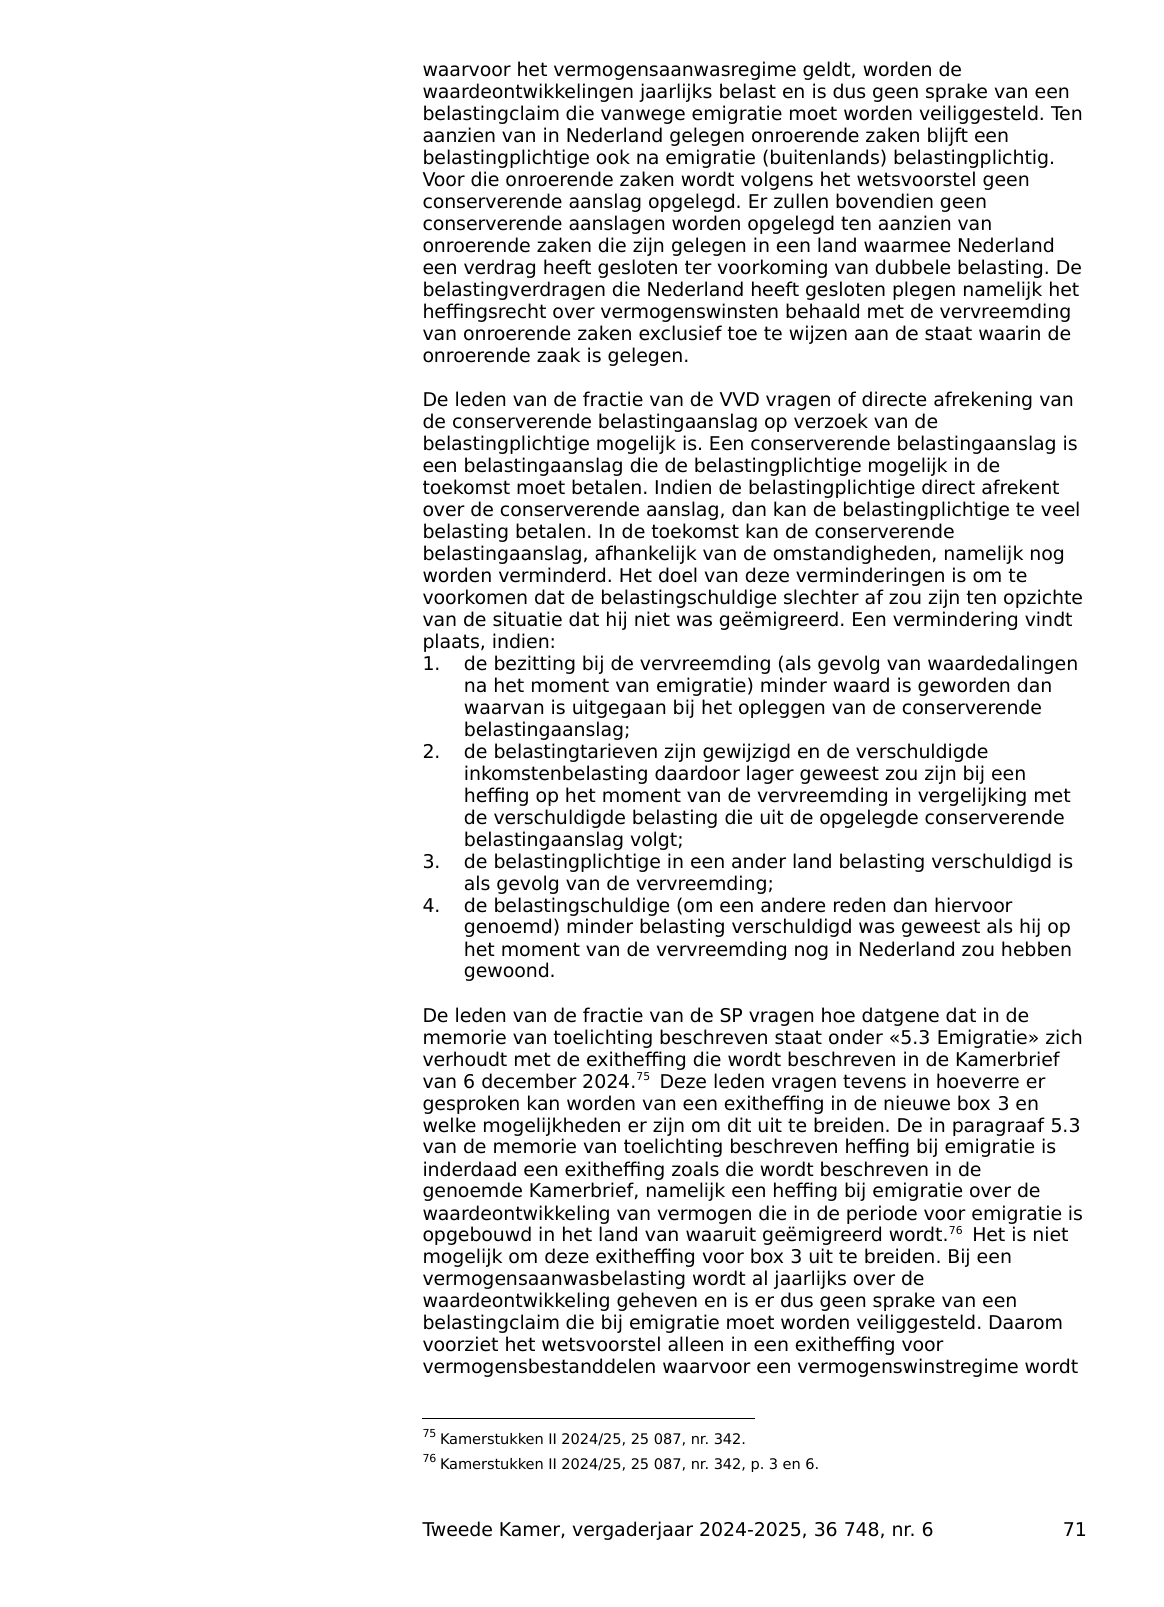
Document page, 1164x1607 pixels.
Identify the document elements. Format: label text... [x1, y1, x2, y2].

text 3. de belastingplichtige in een ander land belasting verschuldigd is als gevolg van de vervreemding; [422, 851, 1087, 894]
text 2. de belastingtarieven zijn gewijzigd en de verschuldigde inkomstenbelasting daardoor lager geweest zou zijn bij een heffing op het moment van de vervreemding in vergelijking met de verschuldigde belasting die uit de opgelegde conserverende belastingaanslag volgt; [422, 741, 1087, 851]
text Kamerstukken II 2024/25, 25 087, nr. 342, p. 3 en 6. [422, 1452, 1087, 1474]
text De leden van de fractie van de VVD vragen of directe afrekening van de conserverende belastingaanslag op verzoek van de belastingplichtige mogelijk is. Een conserverende belastingaanslag is een belastingaanslag die de belastingplichtige mogelijk in de toekomst moet betalen. Indien de belastingplichtige direct afrekent over de conserverende aanslag, dan kan de belastingplichtige te veel belasting betalen. In de toekomst kan de conserverende belastingaanslag, afhankelijk van de omstandigheden, namelijk nog worden verminderd. Het doel van deze verminderingen is om te voorkomen dat de belastingschuldige slechter af zou zijn ten opzichte van de situatie dat hij niet was geëmigreerd. Een vermindering vindt plaats, indien: [422, 389, 1087, 653]
text De leden van de fractie van de SP vragen hoe datgene dat in de memorie van toelichting beschreven staat onder «5.3 Emigratie» zich verhoudt met de exitheffing die wordt beschreven in de Kamerbrief van 6 december 2024. Deze leden vragen tevens in hoeverre er gesproken kan worden van een exitheffing in de nieuwe box 3 en welke mogelijkheden er zijn om dit uit te breiden. De in paragraaf 5.3 van de memorie van toelichting beschreven heffing bij emigratie is inderdaad een exitheffing zoals die wordt beschreven in de genoemde Kamerbrief, namelijk een heffing bij emigratie over de waardeontwikkeling van vermogen die in de periode voor emigratie is opgebouwd in het land van waaruit geëmigreerd wordt. Het is niet mogelijk om deze exitheffing voor box 3 uit te breiden. Bij een vermogensaanwasbelasting wordt al jaarlijks over de waardeontwikkeling geheven en is er dus geen sprake van een belastingclaim die bij emigratie moet worden veiliggesteld. Daarom voorziet het wetsvoorstel alleen in een exitheffing voor vermogensbestanddelen waarvoor een vermogenswinstregime wordt [422, 1004, 1087, 1378]
text 4. de belastingschuldige (om een andere reden dan hiervoor genoemd) minder belasting verschuldigd was geweest als hij op het moment van de vervreemding nog in Nederland zou hebben gewoond. [422, 894, 1087, 982]
text waarvoor het vermogensaanwasregime geldt, worden de waardeontwikkelingen jaarlijks belast en is dus geen sprake van een belastingclaim die vanwege emigratie moet worden veiliggesteld. Ten aanzien van in Nederland gelegen onroerende zaken blijft een belastingplichtige ook na emigratie (buitenlands) belastingplichtig. Voor die onroerende zaken wordt volgens het wetsvoorstel geen conserverende aanslag opgelegd. Er zullen bovendien geen conserverende aanslagen worden opgelegd ten aanzien van onroerende zaken die zijn gelegen in een land waarmee Nederland een verdrag heeft gesloten ter voorkoming van dubbele belasting. De belastingverdragen die Nederland heeft gesloten plegen namelijk het heffingsrecht over vermogenswinsten behaald met de vervreemding van onroerende zaken exclusief toe te wijzen aan de staat waarin de onroerende zaak is gelegen. [422, 59, 1087, 367]
text Kamerstukken II 2024/25, 25 087, nr. 342. [422, 1427, 1087, 1449]
text 1. de bezitting bij de vervreemding (als gevolg van waardedalingen na het moment van emigratie) minder waard is geworden dan waarvan is uitgegaan bij het opleggen van de conserverende belastingaanslag; [422, 653, 1087, 741]
